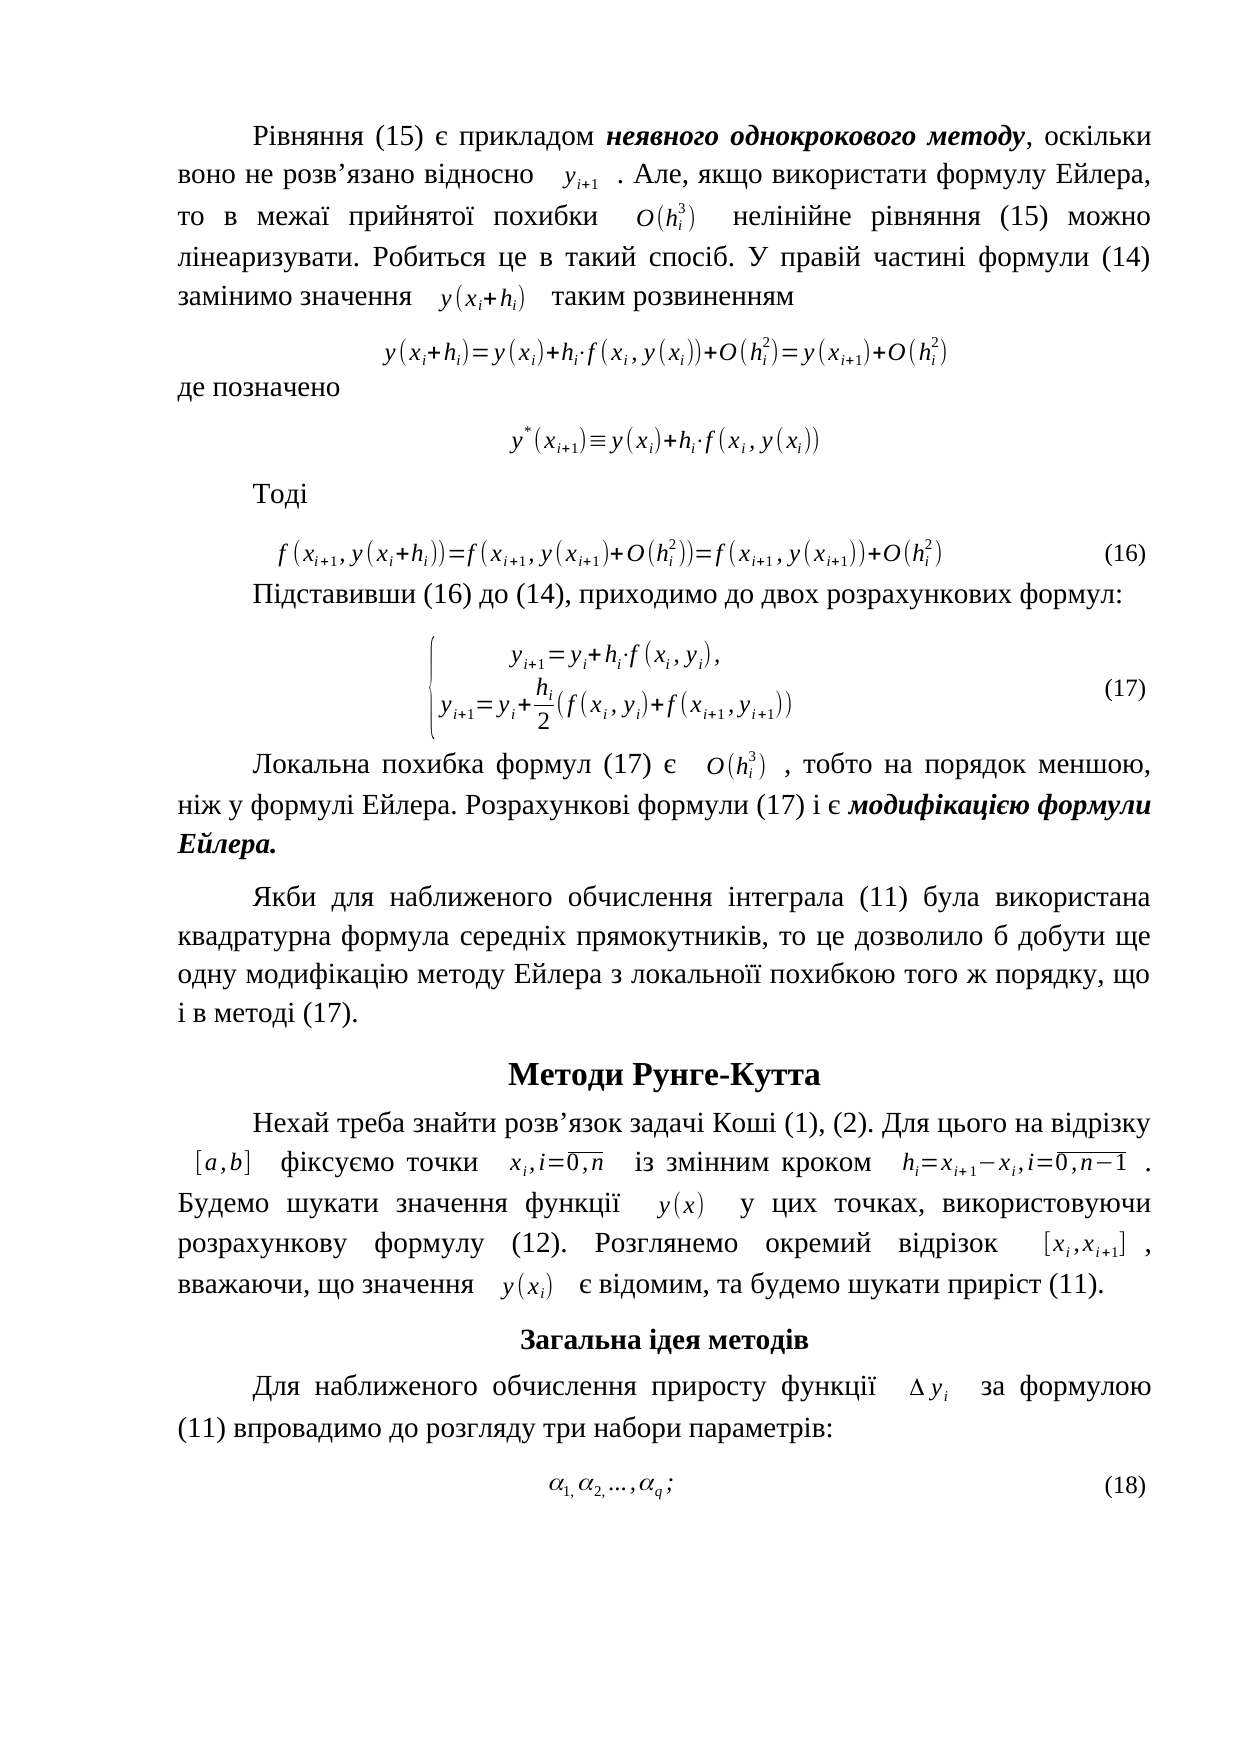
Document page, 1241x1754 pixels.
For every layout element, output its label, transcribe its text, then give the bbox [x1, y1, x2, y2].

table_header [177, 1463, 1043, 1506]
text Локальна похибка формул (17) є , тобто на порядок меншою, ніж у формулі Ейлера. Розрахункові формули (17) і є модифікацією формули Ейлера. [177, 746, 1152, 859]
subtitle Загальна ідея методів [177, 1322, 1152, 1356]
text де позначено [177, 369, 1152, 402]
subtitle Методи Рунге-Кутта [177, 1054, 1152, 1093]
text Тоді [177, 476, 1152, 510]
text Підставивши (16) до (14), приходимо до двох розрахункових формул: [177, 576, 1152, 609]
table_header [177, 530, 1043, 576]
table_header (17) [1043, 629, 1152, 746]
table_header (16) [1043, 530, 1152, 576]
text Рівняння (15) є прикладом неявного однокрокового методу, оскільки воно не розв’язано відносно . Але, якщо використати формулу Ейлера, то в межаї прийнятої похибки нелінійне рівняння (15) можно лінеаризувати. Робиться це в такий спосіб. У правій частині формули (14) замінимо значення таким розвиненням [177, 118, 1152, 314]
text Для наближеного обчислення приросту функції за формулою (11) впровадимо до розгляду три набори параметрів: [177, 1368, 1152, 1443]
table_header [177, 629, 1043, 746]
table_header (18) [1043, 1463, 1152, 1506]
text Якби для наближеного обчислення інтеграла (11) була використана квадратурна формула середніх прямокутників, то це дозволило б добути ще одну модифікацію методу Ейлера з локальноїї похибкою того ж порядку, що і в методі (17). [177, 879, 1152, 1028]
text Нехай треба знайти розв’язок задачі Коші (1), (2). Для цього на відрізку фіксуємо точки із змінним кроком . Будемо шукати значення функції у цих точках, використовуючи розрахункову формулу (12). Розглянемо окремий відрізок , вважаючи, що значення є відомим, та будемо шукати приріст (11). [177, 1105, 1152, 1302]
